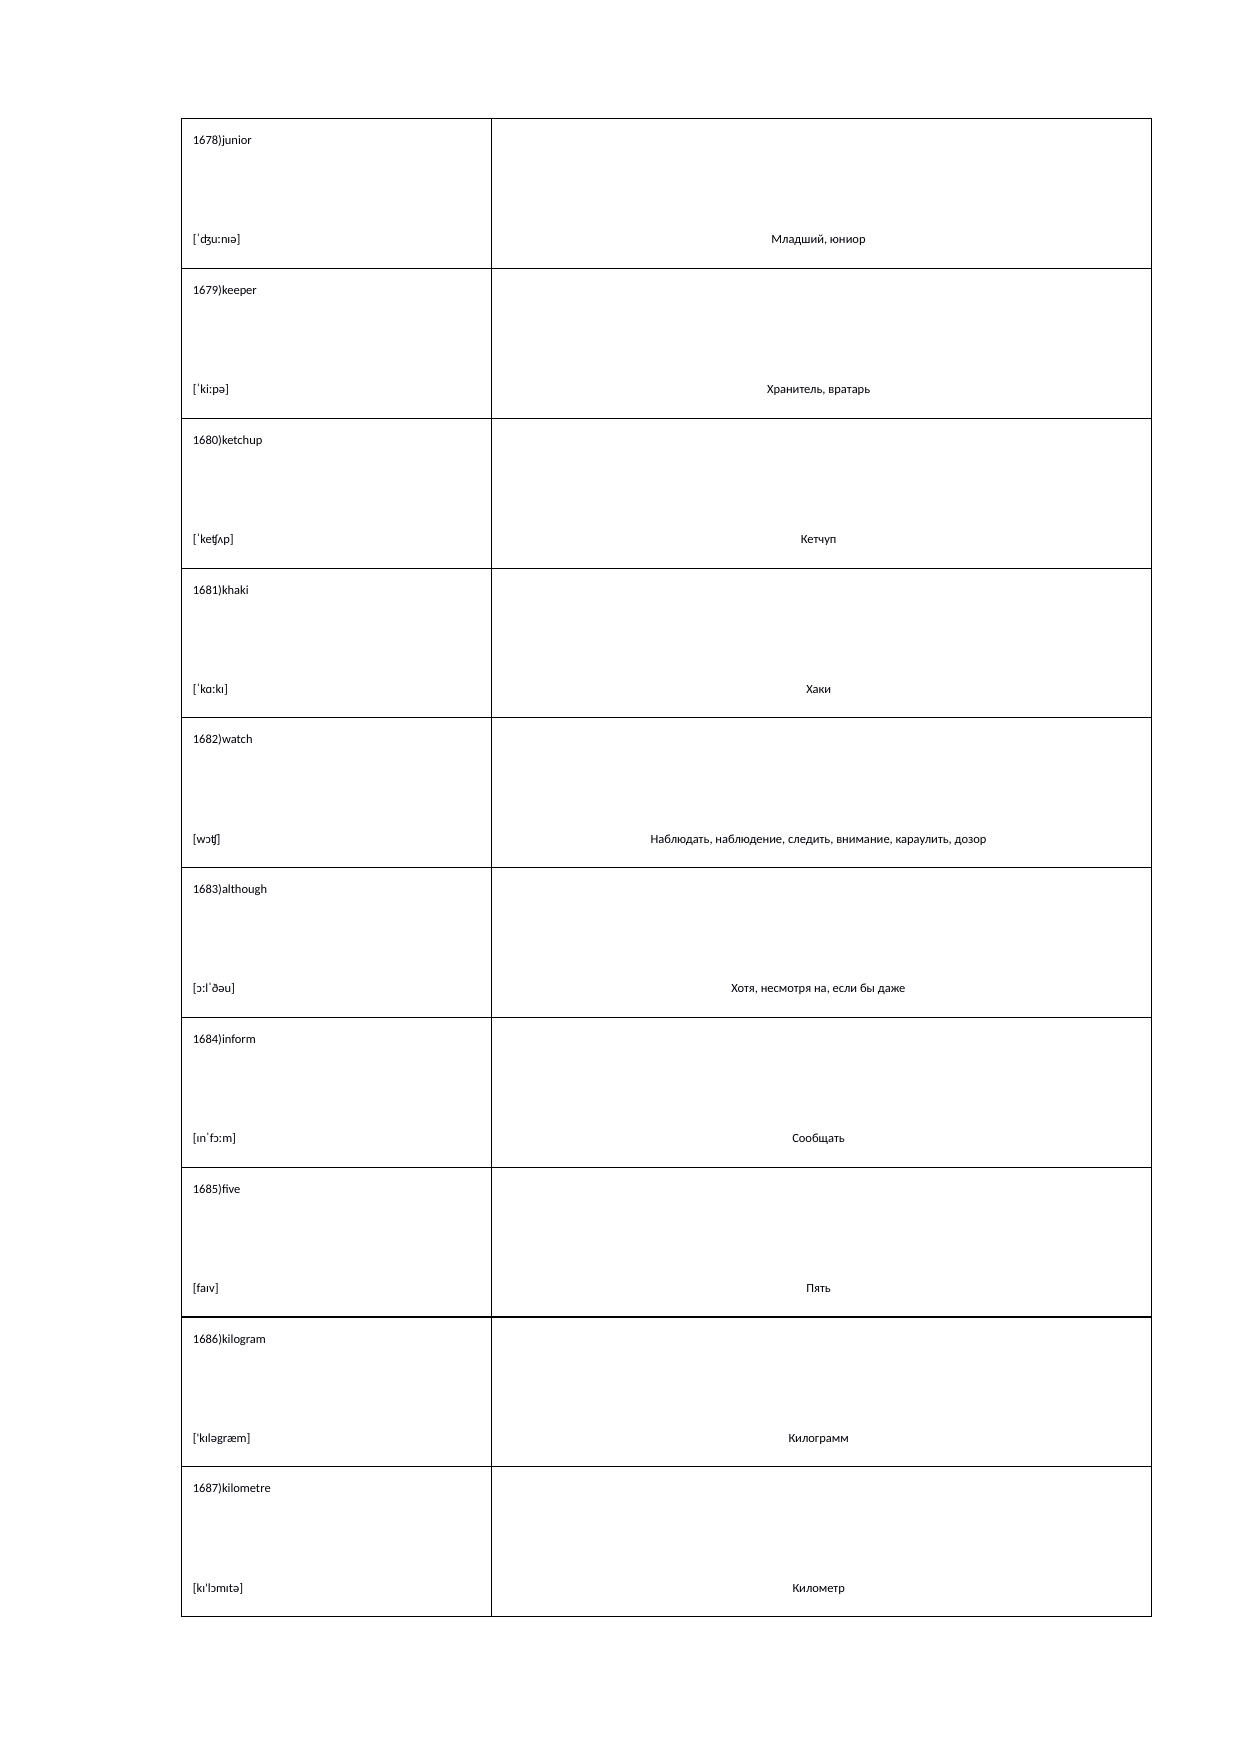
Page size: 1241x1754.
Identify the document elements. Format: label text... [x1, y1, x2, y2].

table_cell 1680)ketchup [ˈkeʧʌp] [182, 419, 491, 567]
table_cell Хаки [492, 569, 1151, 717]
table_cell Младший, юниор [492, 119, 1151, 268]
table_cell Километр [492, 1467, 1151, 1616]
table_cell Килограмм [492, 1318, 1151, 1466]
table_cell 1683)although [ɔːlˈðəu] [182, 868, 491, 1017]
table_cell 1686)kilogram ['kɪləgræm] [182, 1318, 491, 1466]
table_cell 1681)khaki [ˈkɑːkɪ] [182, 569, 491, 717]
table_cell Хранитель, вратарь [492, 269, 1151, 418]
table_cell Сообщать [492, 1018, 1151, 1167]
table_cell 1684)inform [ɪnˈfɔːm] [182, 1018, 491, 1167]
table_cell Наблюдать, наблюдение, следить, внимание, караулить, дозор [492, 718, 1151, 867]
table_cell 1687)kilometre [kɪ'lɔmɪtə] [182, 1467, 491, 1616]
table_cell 1682)watch [wɔʧ] [182, 718, 491, 867]
table_cell Хотя, несмотря на, если бы даже [492, 868, 1151, 1017]
table_cell 1679)keeper [ˈkiːpə] [182, 269, 491, 418]
table_cell 1678)junior [ˈʤuːnɪə] [182, 119, 491, 268]
table_cell Пять [492, 1168, 1151, 1316]
table_cell Кетчуп [492, 419, 1151, 567]
table_cell 1685)five [faɪv] [182, 1168, 491, 1316]
